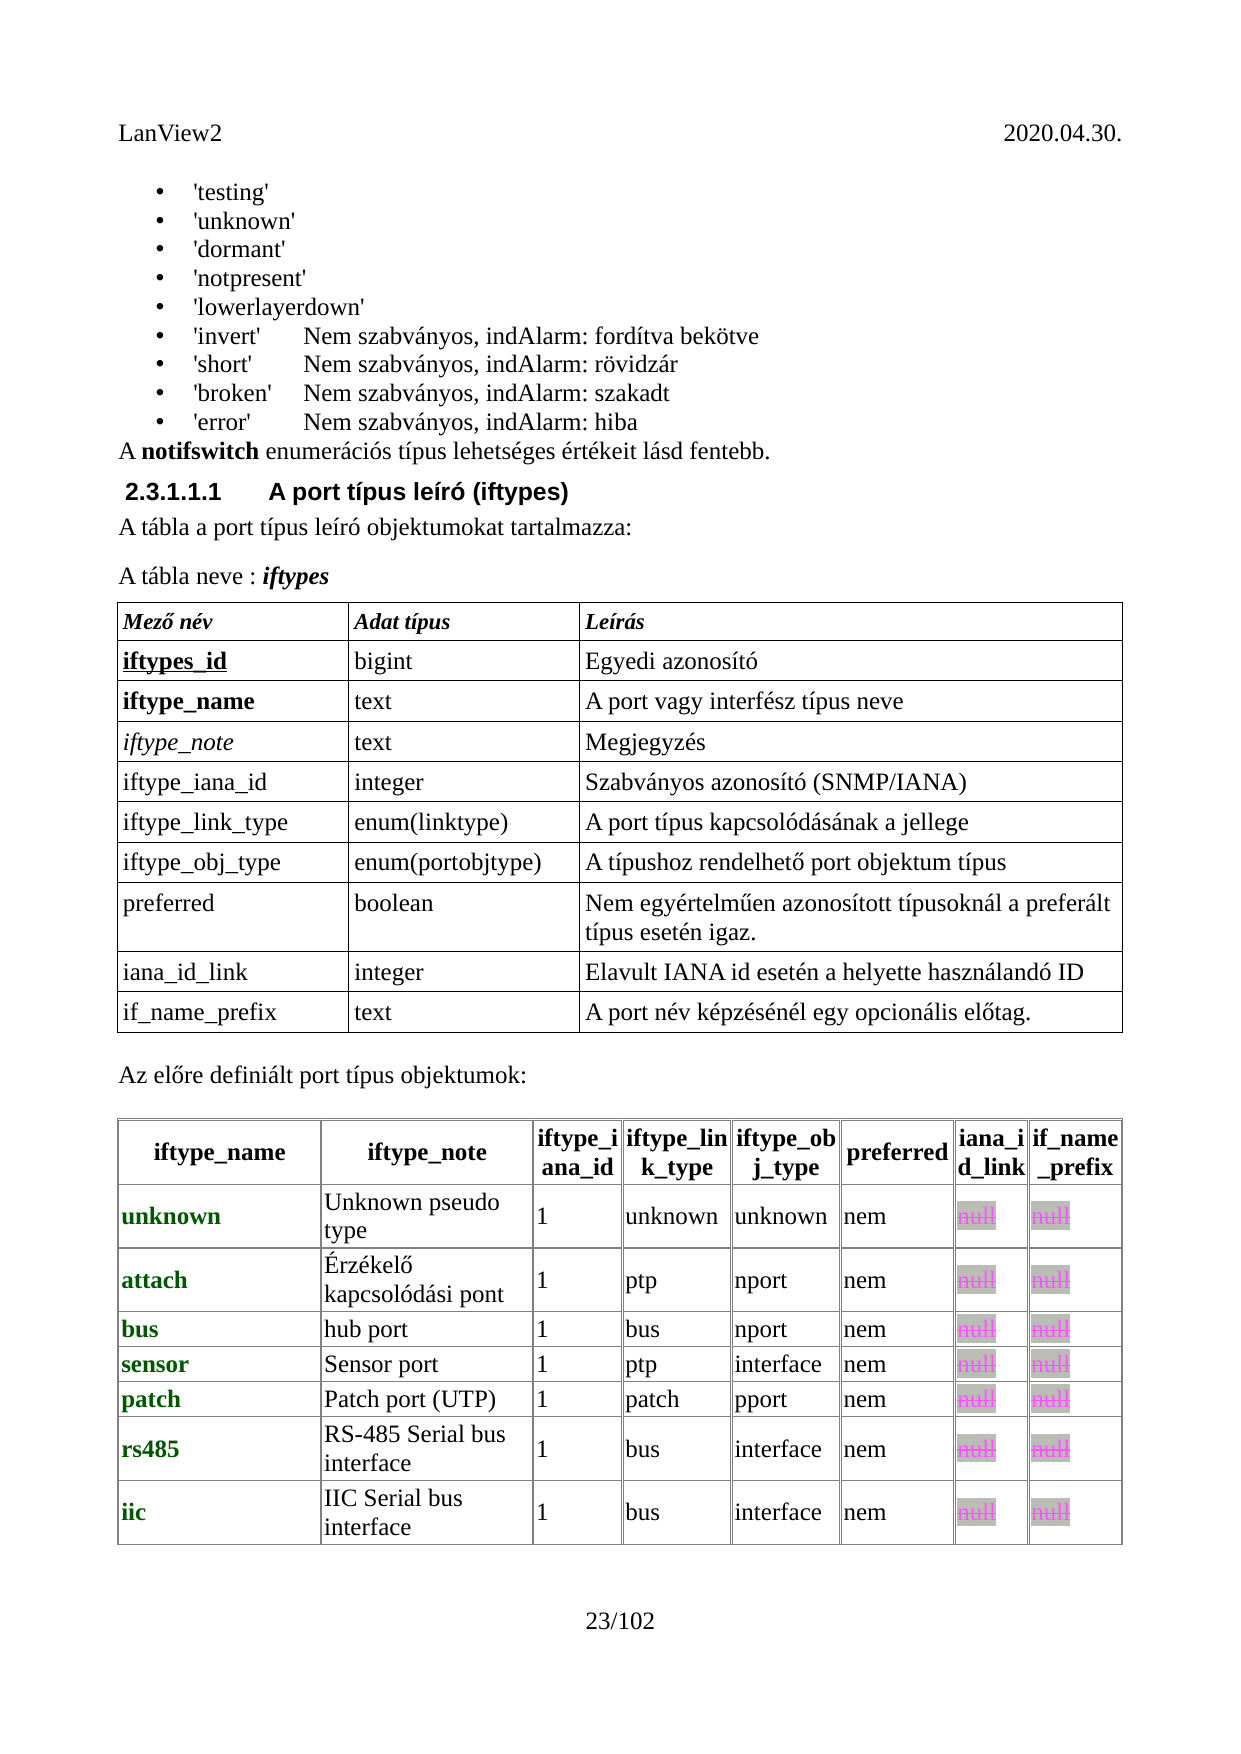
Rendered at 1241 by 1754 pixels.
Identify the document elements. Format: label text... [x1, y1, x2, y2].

table_cell null [956, 1481, 1027, 1543]
table_cell 1 [534, 1382, 621, 1416]
table_cell unknown [624, 1185, 730, 1247]
table_cell iana_id_link [118, 952, 348, 991]
table_cell bus [119, 1312, 320, 1346]
table_cell null [1030, 1347, 1121, 1381]
table_cell Megjegyzés [580, 722, 1122, 761]
table_cell A típushoz rendelhető port objektum típus [580, 843, 1122, 882]
table_cell text [349, 722, 579, 761]
list 'invert' Nem szabványos, indAlarm: fordítva bekötve [156, 321, 1122, 349]
table_cell null [1030, 1312, 1121, 1346]
table_header Leírás [580, 603, 1122, 640]
list 'notpresent' [156, 263, 1122, 292]
table_cell boolean [349, 883, 579, 951]
table_cell ptp [624, 1347, 730, 1381]
table_cell null [1030, 1481, 1121, 1543]
table_cell 1 [534, 1347, 621, 1381]
table_cell pport [733, 1382, 839, 1416]
table_cell preferred [118, 883, 348, 951]
table_cell nport [733, 1249, 839, 1311]
table_header iftype_note [322, 1121, 532, 1183]
table_cell iftype_note [118, 722, 348, 761]
table_cell bus [624, 1312, 730, 1346]
table_cell nem [842, 1249, 953, 1311]
table_header iana_id_link [956, 1121, 1027, 1183]
list 'lowerlayerdown' [156, 292, 1122, 321]
table_header Adat típus [349, 603, 579, 640]
table_cell Sensor port [322, 1347, 532, 1381]
table_cell integer [349, 952, 579, 991]
table_header iftype_name [119, 1121, 320, 1183]
table_cell if_name_prefix [118, 992, 348, 1032]
list 'short' Nem szabványos, indAlarm: rövidzár [156, 349, 1122, 378]
table_cell nem [842, 1312, 953, 1346]
table_cell null [956, 1417, 1027, 1480]
table_cell iftype_obj_type [118, 843, 348, 882]
table_header preferred [842, 1121, 953, 1183]
table_cell enum(linktype) [349, 802, 579, 842]
table_cell Szabványos azonosító (SNMP/IANA) [580, 762, 1122, 801]
table_cell Elavult IANA id esetén a helyette használandó ID [580, 952, 1122, 991]
table_cell Patch port (UTP) [322, 1382, 532, 1416]
table_cell bigint [349, 641, 579, 680]
table_cell null [956, 1249, 1027, 1311]
table_cell patch [119, 1382, 320, 1416]
table_cell text [349, 992, 579, 1032]
table_cell 1 [534, 1481, 621, 1543]
table_cell nem [842, 1481, 953, 1543]
table_cell hub port [322, 1312, 532, 1346]
table_cell A port vagy interfész típus neve [580, 681, 1122, 721]
table_cell bus [624, 1481, 730, 1543]
table_cell 1 [534, 1312, 621, 1346]
list 'testing' [156, 177, 1122, 206]
table_cell null [1030, 1185, 1121, 1247]
table_cell rs485 [119, 1417, 320, 1480]
table_cell nem [842, 1382, 953, 1416]
table_cell iftype_iana_id [118, 762, 348, 801]
list 'unknown' [156, 206, 1122, 234]
table_cell 1 [534, 1249, 621, 1311]
table_cell attach [119, 1249, 320, 1311]
table_cell text [349, 681, 579, 721]
table_cell integer [349, 762, 579, 801]
table_cell A port típus kapcsolódásának a jellege [580, 802, 1122, 842]
text Az előre definiált port típus objektumok: [118, 1061, 1122, 1089]
table_cell IIC Serial bus interface [322, 1481, 532, 1543]
table_cell enum(portobjtype) [349, 843, 579, 882]
table_cell null [956, 1382, 1027, 1416]
table_cell unknown [733, 1185, 839, 1247]
table_cell RS-485 Serial bus interface [322, 1417, 532, 1480]
table_cell interface [733, 1481, 839, 1543]
table_cell nem [842, 1417, 953, 1480]
table_cell 1 [534, 1417, 621, 1480]
subtitle A port típus leíró (iftypes) [118, 477, 1122, 506]
table_cell 1 [534, 1185, 621, 1247]
table_cell null [1030, 1382, 1121, 1416]
table_cell Nem egyértelműen azonosított típusoknál a preferált típus esetén igaz. [580, 883, 1122, 951]
list 'dormant' [156, 234, 1122, 263]
table_header iftype_link_type [624, 1121, 730, 1183]
table_cell null [956, 1185, 1027, 1247]
table_cell nem [842, 1347, 953, 1381]
table_cell ptp [624, 1249, 730, 1311]
table_cell iftype_name [118, 681, 348, 721]
table_cell sensor [119, 1347, 320, 1381]
list 'error' Nem szabványos, indAlarm: hiba [156, 407, 1122, 436]
table_cell iic [119, 1481, 320, 1543]
table_header Mező név [118, 603, 348, 640]
table_cell nem [842, 1185, 953, 1247]
table_cell Egyedi azonosító [580, 641, 1122, 680]
list 'broken' Nem szabványos, indAlarm: szakadt [156, 378, 1122, 407]
table_header iftype_obj_type [733, 1121, 839, 1183]
table_cell A port név képzésénél egy opcionális előtag. [580, 992, 1122, 1032]
table_cell iftype_link_type [118, 802, 348, 842]
table_cell bus [624, 1417, 730, 1480]
table_cell unknown [119, 1185, 320, 1247]
table_cell Érzékelő kapcsolódási pont [322, 1249, 532, 1311]
text A tábla neve : iftypes [118, 561, 1122, 590]
table_cell patch [624, 1382, 730, 1416]
table_cell interface [733, 1347, 839, 1381]
table_header if_name_prefix [1030, 1121, 1121, 1183]
table_cell iftypes_id [118, 641, 348, 680]
table_cell interface [733, 1417, 839, 1480]
table_header iftype_iana_id [534, 1121, 621, 1183]
text A tábla a port típus leíró objektumokat tartalmazza: [118, 512, 1122, 541]
text A notifswitch enumerációs típus lehetséges értékeit lásd fentebb. [118, 436, 1122, 464]
table_cell null [1030, 1417, 1121, 1480]
table_cell null [956, 1312, 1027, 1346]
table_cell null [956, 1347, 1027, 1381]
table_cell null [1030, 1249, 1121, 1311]
table_cell nport [733, 1312, 839, 1346]
table_cell Unknown pseudo type [322, 1185, 532, 1247]
